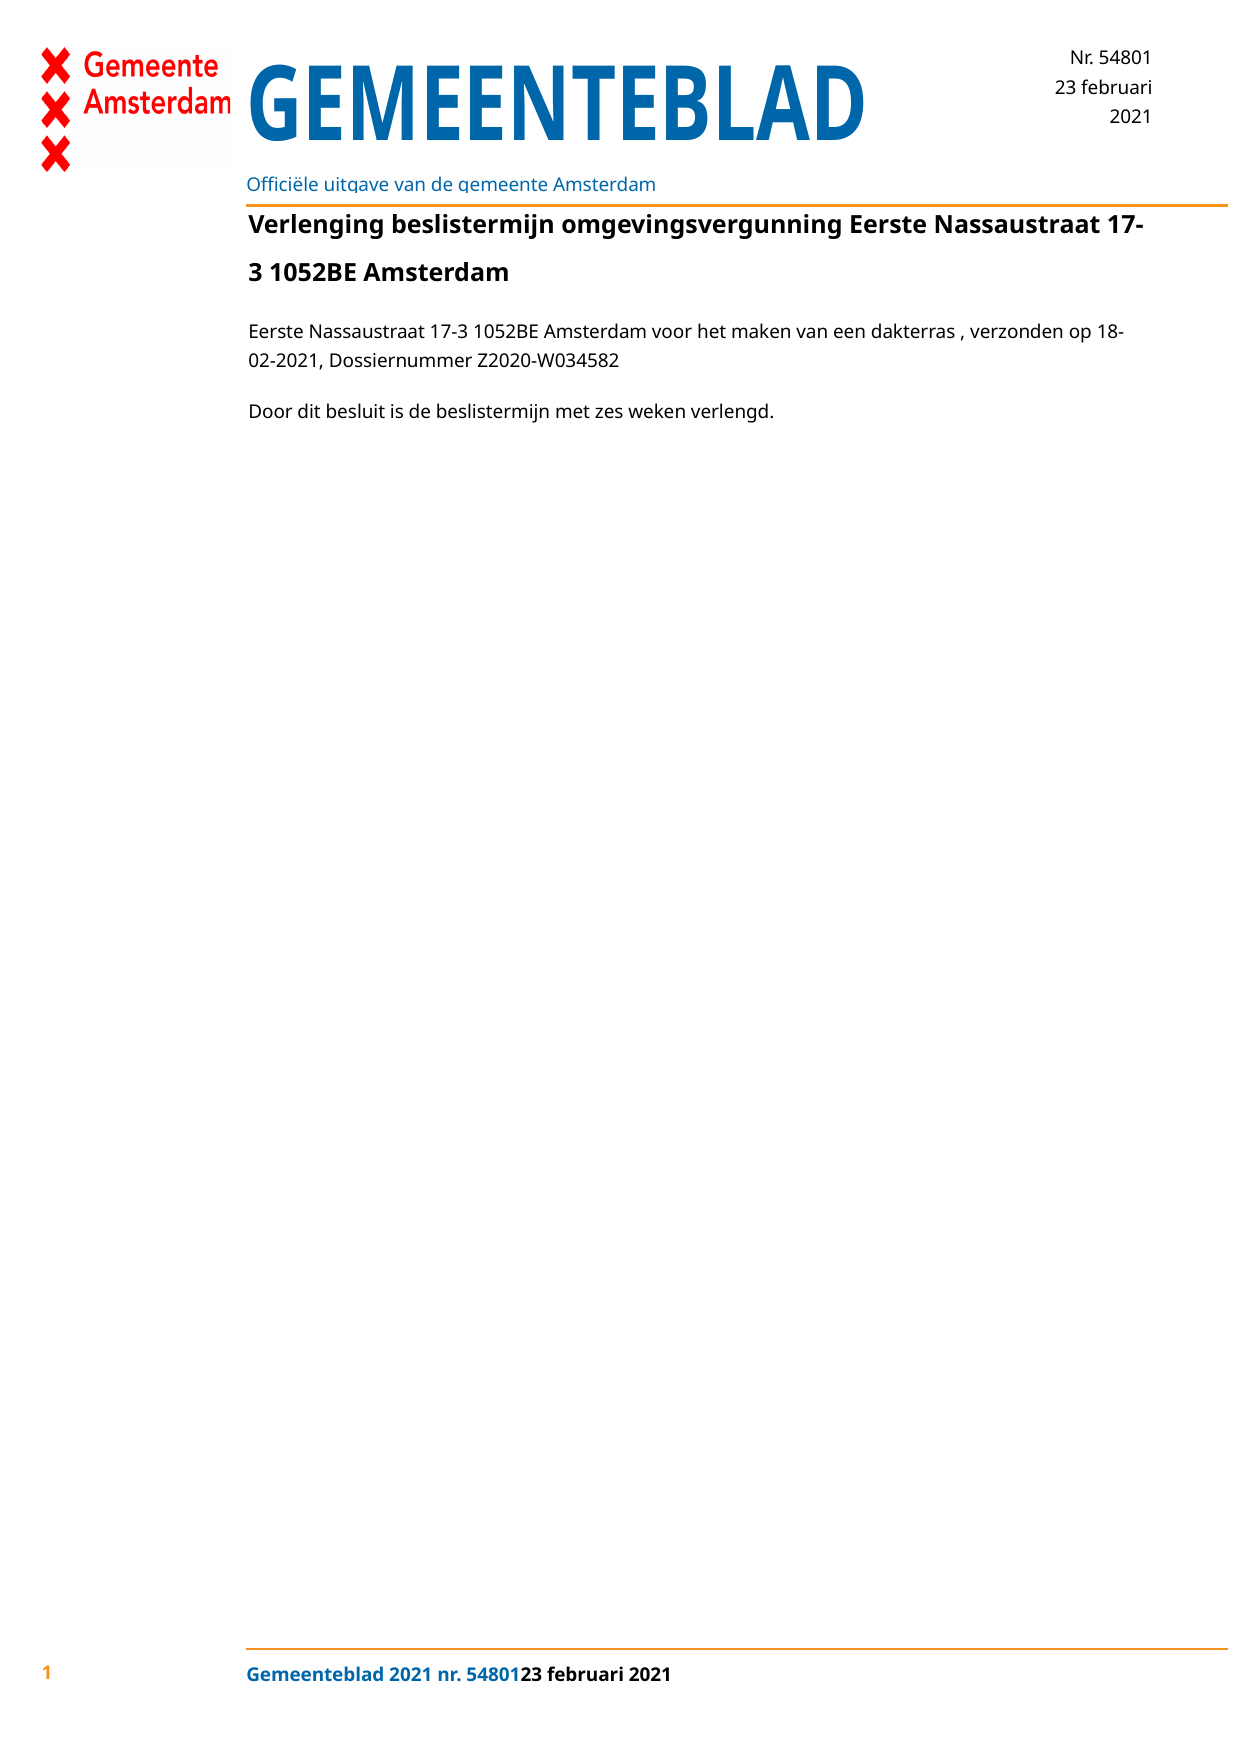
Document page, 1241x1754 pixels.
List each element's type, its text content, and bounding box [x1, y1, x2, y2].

picture [41, 47, 231, 172]
text Verlenging beslistermijn omgevingsvergunning Eerste Nassaustraat 17-3 1052BE Amsterdam [248, 207, 1152, 288]
text Eerste Nassaustraat 17-3 1052BE Amsterdam voor het maken van een dakterras , verzonden op 18-02-2021, Dossiernummer Z2020-W034582 [248, 318, 1152, 373]
text Door dit besluit is de beslistermijn met zes weken verlengd. [248, 398, 1152, 424]
